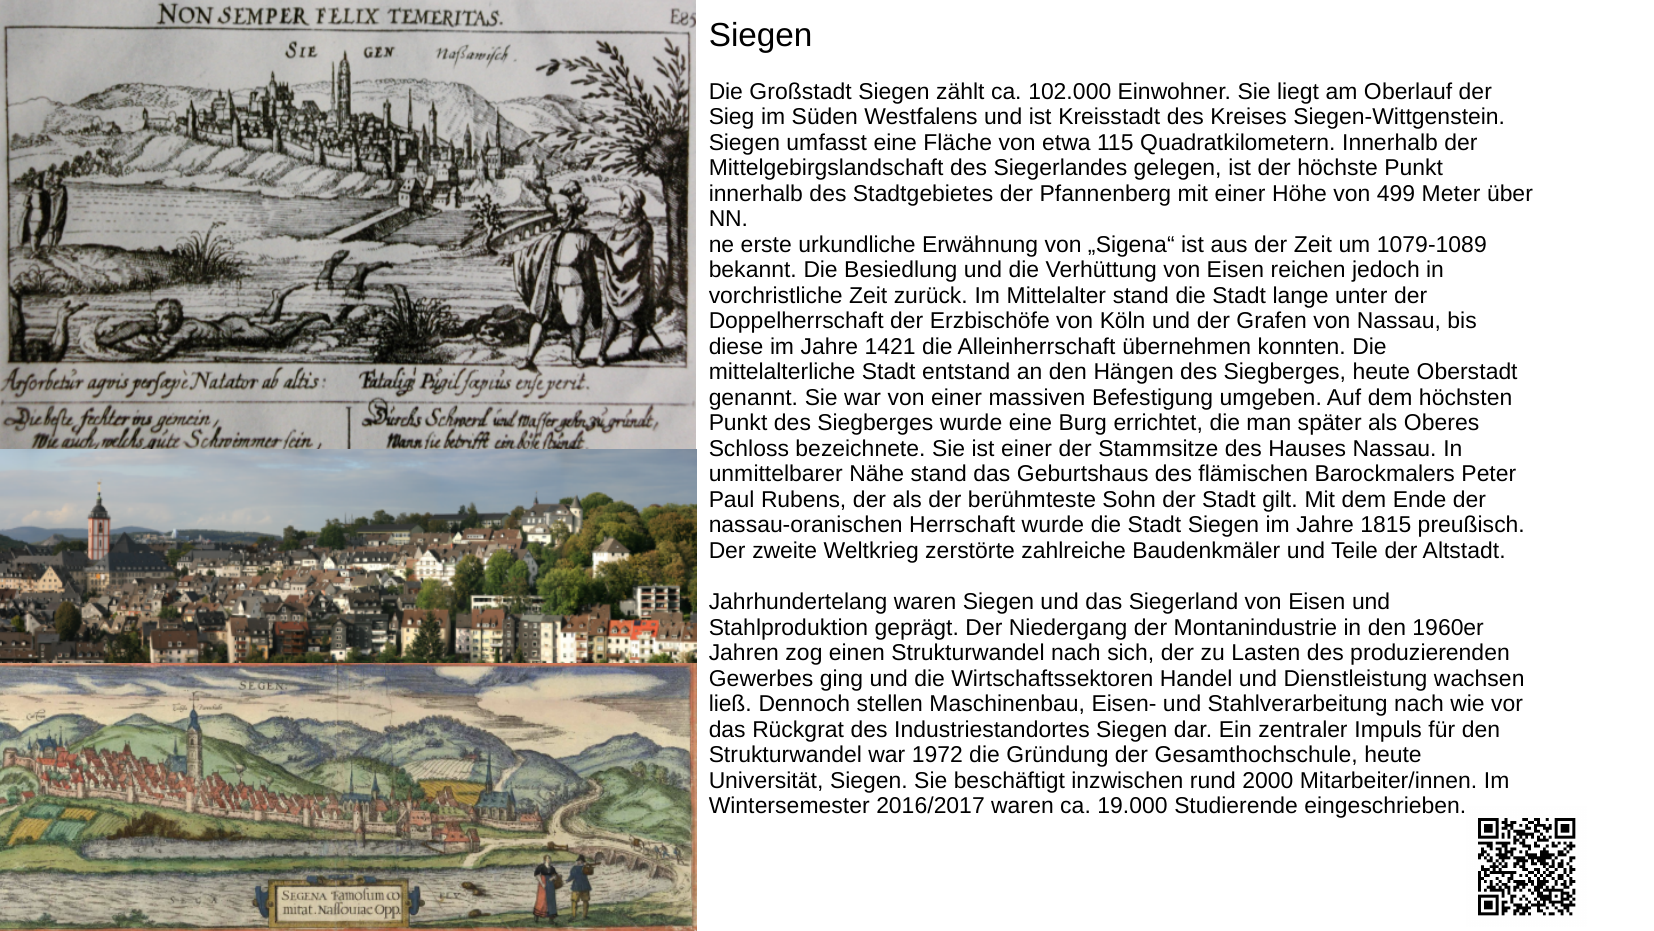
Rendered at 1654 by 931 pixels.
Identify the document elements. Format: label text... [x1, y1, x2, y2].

title Siegen Die Großstadt Siegen zählt ca. 102.000 Einwohner. Sie liegt am Oberlauf der Sieg im Süden Westfalens und ist Kreisstadt des Kreises Siegen-Wittgenstein. Siegen umfasst eine Fläche von etwa 115 Quadratkilometern. Innerhalb der Mittelgebirgslandschaft des Siegerlandes gelegen, ist der höchste Punkt innerhalb des Stadtgebietes der Pfannenberg mit einer Höhe von 499 Meter über NN. ne erste urkundliche Erwähnung von „Sigena“ ist aus der Zeit um 1079-1089 bekannt. Die Besiedlung und die Verhüttung von Eisen reichen jedoch in vorchristliche Zeit zurück. Im Mittelalter stand die Stadt lange unter der Doppelherrschaft der Erzbischöfe von Köln und der Grafen von Nassau, bis diese im Jahre 1421 die Alleinherrschaft übernehmen konnten. Die mittelalterliche Stadt entstand an den Hängen des Siegberges, heute Oberstadt genannt. Sie war von einer massiven Befestigung umgeben. Auf dem höchsten Punkt des Siegberges wurde eine Burg errichtet, die man später als Oberes Schloss bezeichnete. Sie ist einer der Stammsitze des Hauses Nassau. In unmittelbarer Nähe stand das Geburtshaus des flämischen Barockmalers Peter Paul Rubens, der als der berühmteste Sohn der Stadt gilt. Mit dem Ende der nassau-oranischen Herrschaft wurde die Stadt Siegen im Jahre 1815 preußisch. Der zweite Weltkrieg zerstörte zahlreiche Baudenkmäler und Teile der Altstadt. Jahrhundertelang waren Siegen und das Siegerland von Eisen und Stahlproduktion geprägt. Der Niedergang der Montanindustrie in den 1960er Jahren zog einen Strukturwandel nach sich, der zu Lasten des produzierenden Gewerbes ging und die Wirtschaftssektoren Handel und Dienstleistung wachsen ließ. Dennoch stellen Maschinenbau, Eisen- und Stahlverarbeitung nach wie vor das Rückgrat des Industriestandortes Siegen dar. Ein zentraler Impuls für den Strukturwandel war 1972 die Gründung der Gesamthochschule, heute Universität, Siegen. Sie beschäftigt inzwischen rund 2000 Mitarbeiter/innen. Im Wintersemester 2016/2017 waren ca. 19.000 Studierende eingeschrieben. [708, 211, 1536, 931]
picture [1536, 806, 1587, 927]
picture [0, 0, 697, 931]
